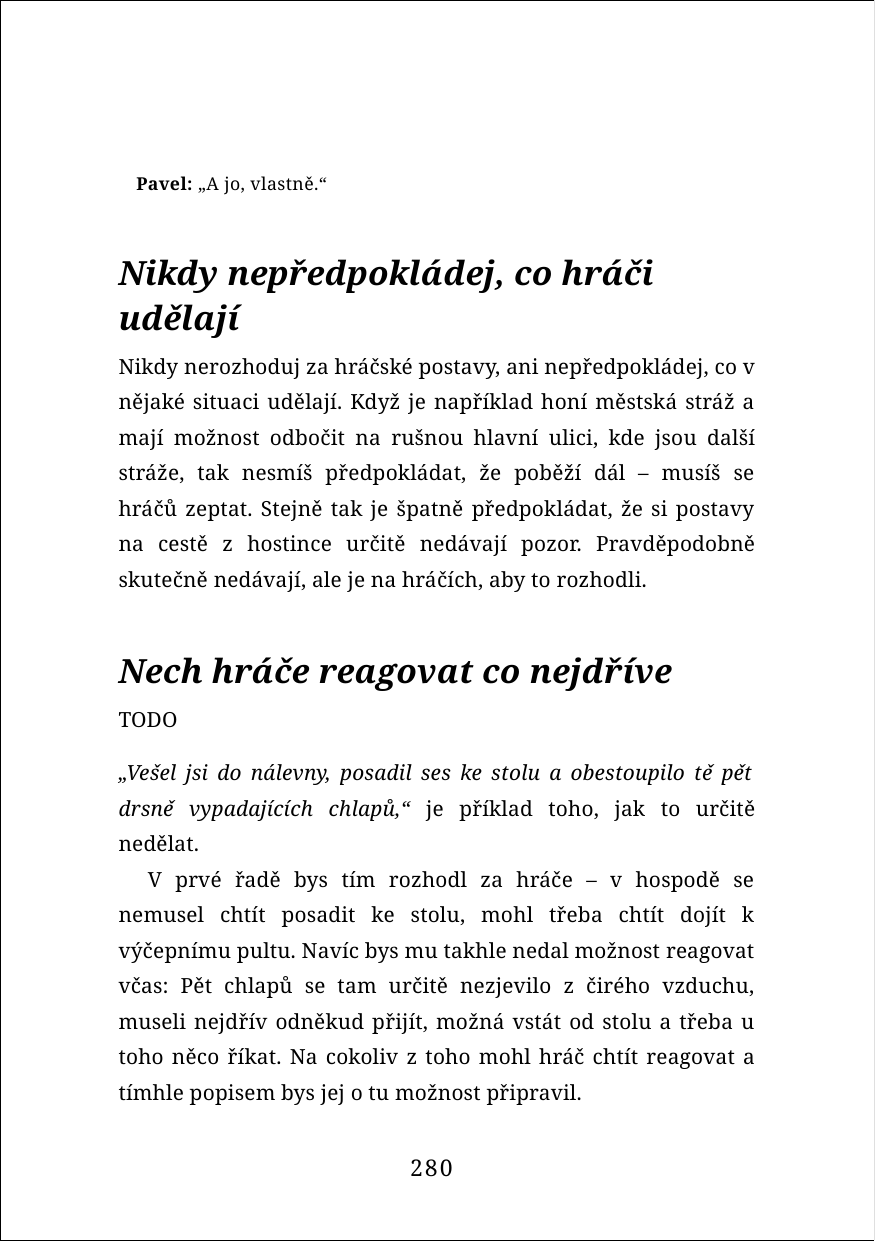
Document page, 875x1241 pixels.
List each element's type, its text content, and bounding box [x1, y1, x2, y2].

text „Vešel jsi do nálevny, posadil ses ke stolu a obestoupilo tě pět drsně vypadajících chlapů,“ je příklad toho, jak to určitě nedělat. V prvé řadě bys tím rozhodl za hráče – v hospodě se nemusel chtít posadit ke stolu, mohl třeba chtít dojít k výčepnímu pultu. Navíc bys mu takhle nedal možnost reagovat včas: Pět chlapů se tam určitě nezjevilo z čirého vzduchu, museli nejdřív odněkud přijít, možná vstát od stolu a třeba u toho něco říkat. Na cokoliv z toho mohl hráč chtít reagovat a tímhle popisem bys jej o tu možnost připravil. [118, 758, 756, 1106]
text Nikdy nerozhoduj za hráčské postavy, ani nepředpokládej, co v nějaké situaci udělají. Když je například honí městská stráž a mají možnost odbočit na rušnou hlavní ulici, kde jsou další stráže, tak nesmíš předpokládat, že poběží dál – musíš se hráčů zeptat. Stejně tak je špatně předpokládat, že si postavy na cestě z hostince určitě nedávají pozor. Pravděpodobně skutečně nedávají, ale je na hráčích, aby to rozhodli. [118, 352, 756, 593]
subtitle Nikdy nepředpokládej, co hráči udělají [118, 249, 756, 340]
text TODO [118, 705, 756, 733]
subtitle Nech hráče reagovat co nejdříve [118, 648, 756, 693]
text Pavel: „A jo, vlastně.“ [136, 172, 756, 196]
